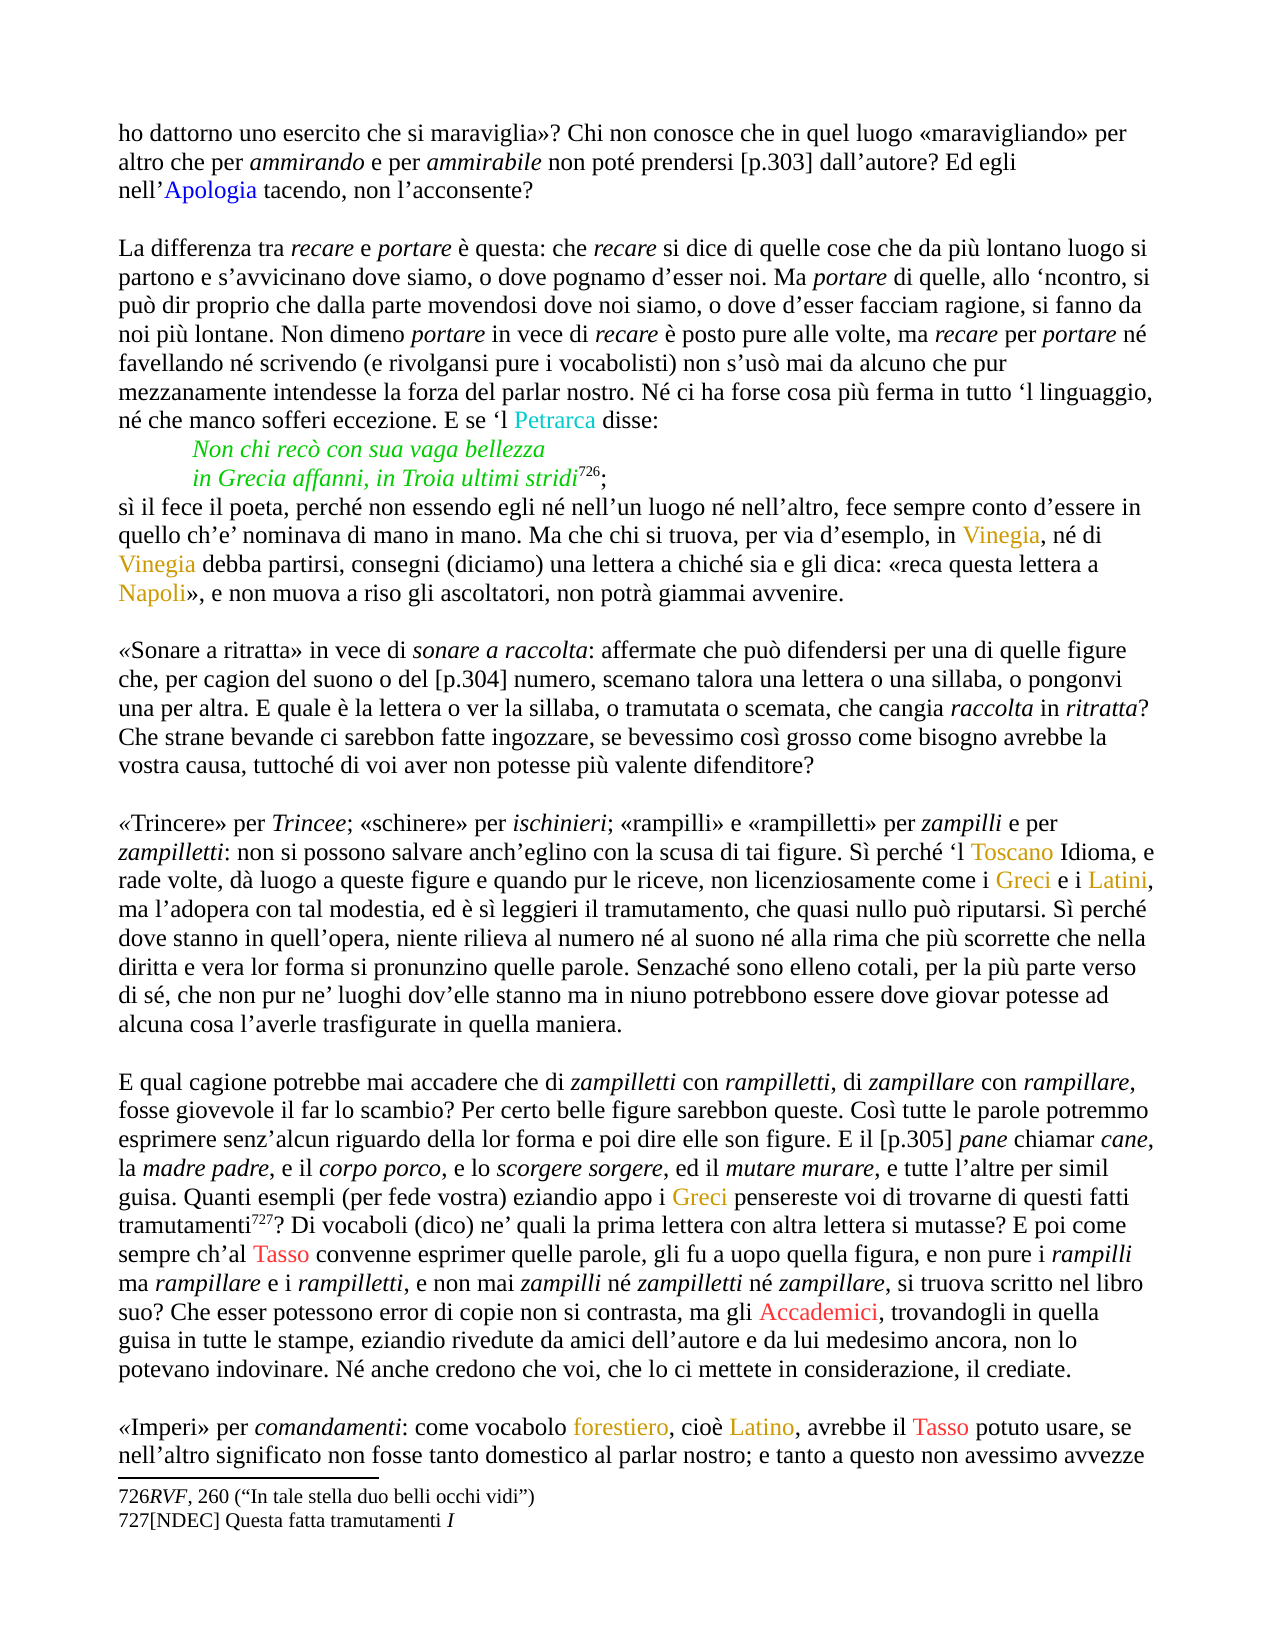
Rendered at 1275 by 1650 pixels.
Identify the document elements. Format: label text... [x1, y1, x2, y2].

text «Trincere» per Trincee; «schinere» per ischinieri; «rampilli» e «rampilletti» per zampilli e per zampilletti: non si possono salvare anch’eglino con la scusa di tai figure. Sì perché ‘l Toscano Idioma, e rade volte, dà luogo a queste figure e quando pur le riceve, non licenziosamente come i Greci e i Latini, ma l’adopera con tal modestia, ed è sì leggieri il tramutamento, che quasi nullo può riputarsi. Sì perché dove stanno in quell’opera, niente rilieva al numero né al suono né alla rima che più scorrette che nella diritta e vera lor forma si pronunzino quelle parole. Senzaché sono elleno cotali, per la più parte verso di sé, che non pur ne’ luoghi dov’elle stanno ma in niuno potrebbono essere dove giovar potesse ad alcuna cosa l’averle trasfigurate in quella maniera. [118, 808, 1157, 1038]
text [NDEC] Questa fatta tramutamenti I [118, 1508, 1157, 1532]
text E qual cagione potrebbe mai accadere che di zampilletti con rampilletti, di zampillare con rampillare, fosse giovevole il far lo scambio? Per certo belle figure sarebbon queste. Così tutte le parole potremmo esprimere senz’alcun riguardo della lor forma e poi dire elle son figure. E il [p.305] pane chiamar cane, la madre padre, e il corpo porco, e lo scorgere sorgere, ed il mutare murare, e tutte l’altre per simil guisa. Quanti esempli (per fede vostra) eziandio appo i Greci pensereste voi di trovarne di questi fatti tramutamenti? Di vocaboli (dico) ne’ quali la prima lettera con altra lettera si mutasse? E poi come sempre ch’al Tasso convenne esprimer quelle parole, gli fu a uopo quella figura, e non pure i rampilli ma rampillare e i rampilletti, e non mai zampilli né zampilletti né zampillare, si truova scritto nel libro suo? Che esser potessono error di copie non si contrasta, ma gli Accademici, trovandogli in quella guisa in tutte le stampe, eziandio rivedute da amici dell’autore e da lui medesimo ancora, non lo potevano indovinare. Né anche credono che voi, che lo ci mettete in considerazione, il crediate. [118, 1067, 1157, 1383]
text «Imperi» per comandamenti: come vocabolo forestiero, cioè Latino, avrebbe il Tasso potuto usare, se nell’altro significato non fosse tanto domestico al parlar nostro; e tanto a questo non avessimo avvezze [118, 1412, 1157, 1469]
text in Grecia affanni, in Troia ultimi stridi; [118, 463, 1157, 492]
text ho dattorno uno esercito che si maraviglia»? Chi non conosce che in quel luogo «maravigliando» per altro che per ammirando e per ammirabile non poté prendersi [p.303] dall’autore? Ed egli nell’Apologia tacendo, non l’acconsente? [118, 118, 1157, 204]
text sì il fece il poeta, perché non essendo egli né nell’un luogo né nell’altro, fece sempre conto d’essere in quello ch’e’ nominava di mano in mano. Ma che chi si truova, per via d’esemplo, in Vinegia, né di Vinegia debba partirsi, consegni (diciamo) una lettera a chiché sia e gli dica: «reca questa lettera a Napoli», e non muova a riso gli ascoltatori, non potrà giammai avvenire. [118, 492, 1157, 607]
text «Sonare a ritratta» in vece di sonare a raccolta: affermate che può difendersi per una di quelle figure che, per cagion del suono o del [p.304] numero, scemano talora una lettera o una sillaba, o pongonvi una per altra. E quale è la lettera o ver la sillaba, o tramutata o scemata, che cangia raccolta in ritratta? Che strane bevande ci sarebbon fatte ingozzare, se bevessimo così grosso come bisogno avrebbe la vostra causa, tuttoché di voi aver non potesse più valente difenditore? [118, 636, 1157, 779]
text RVF, 260 (“In tale stella duo belli occhi vidi”) [118, 1484, 1157, 1508]
text La differenza tra recare e portare è questa: che recare si dice di quelle cose che da più lontano luogo si partono e s’avvicinano dove siamo, o dove pognamo d’esser noi. Ma portare di quelle, allo ‘ncontro, si può dir proprio che dalla parte movendosi dove noi siamo, o dove d’esser facciam ragione, si fanno da noi più lontane. Non dimeno portare in vece di recare è posto pure alle volte, ma recare per portare né favellando né scrivendo (e rivolgansi pure i vocabolisti) non s’usò mai da alcuno che pur mezzanamente intendesse la forza del parlar nostro. Né ci ha forse cosa più ferma in tutto ‘l linguaggio, né che manco sofferi eccezione. E se ‘l Petrarca disse: [118, 233, 1157, 434]
text Non chi recò con sua vaga bellezza [118, 434, 1157, 463]
